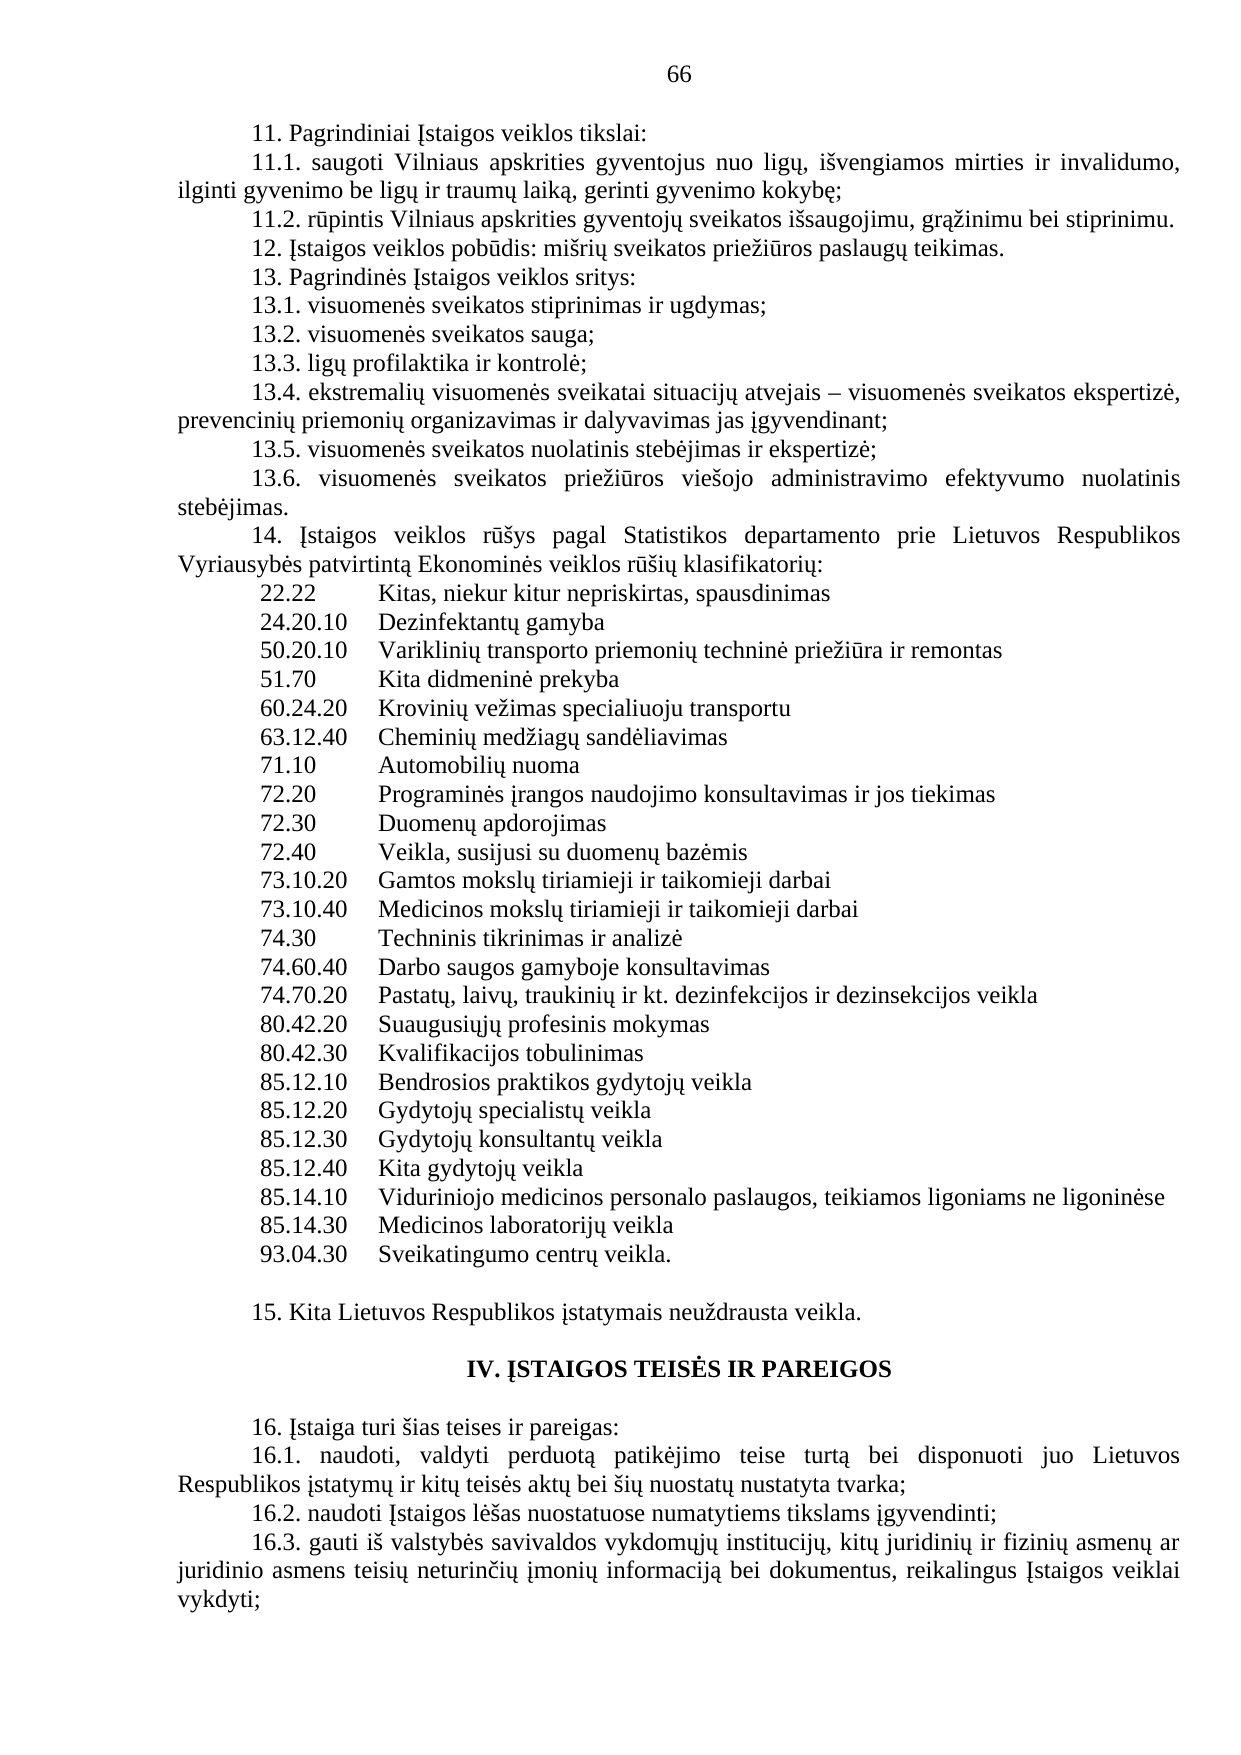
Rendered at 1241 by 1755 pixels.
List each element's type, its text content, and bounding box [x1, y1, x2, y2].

table_cell Veikla, susijusi su duomenų bazėmis [367, 837, 1181, 866]
table_cell Pastatų, laivų, traukinių ir kt. dezinfekcijos ir dezinsekcijos veikla [367, 981, 1181, 1009]
table_cell 80.42.20 [177, 1009, 367, 1038]
table_cell 85.14.30 [177, 1211, 367, 1239]
text 13.2. visuomenės sveikatos sauga; [177, 319, 1181, 348]
table_cell 74.60.40 [177, 952, 367, 981]
text 13.5. visuomenės sveikatos nuolatinis stebėjimas ir ekspertizė; [177, 434, 1181, 463]
text 16. Įstaiga turi šias teises ir pareigas: [177, 1412, 1181, 1441]
table_cell 71.10 [177, 751, 367, 779]
text 11. Pagrindiniai Įstaigos veiklos tikslai: [177, 118, 1181, 147]
table_cell Automobilių nuoma [367, 751, 1181, 779]
table_cell Programinės įrangos naudojimo konsultavimas ir jos tiekimas [367, 779, 1181, 808]
table_cell Medicinos mokslų tiriamieji ir taikomieji darbai [367, 894, 1181, 923]
text 16.3. gauti iš valstybės savivaldos vykdomųjų institucijų, kitų juridinių ir fizinių asmenų ar juridinio asmens teisių neturinčių įmonių informaciją bei dokumentus, reikalingus Įstaigos veiklai vykdyti; [177, 1527, 1181, 1613]
table_cell Dezinfektantų gamyba [367, 607, 1181, 636]
table_cell Medicinos laboratorijų veikla [367, 1211, 1181, 1239]
text 11.2. rūpintis Vilniaus apskrities gyventojų sveikatos išsaugojimu, grąžinimu bei stiprinimu. [177, 204, 1181, 233]
table_cell 73.10.40 [177, 894, 367, 923]
table_cell Cheminių medžiagų sandėliavimas [367, 722, 1181, 751]
table_cell 85.14.10 [177, 1182, 367, 1211]
table_cell 50.20.10 [177, 636, 367, 664]
table_cell 85.12.30 [177, 1124, 367, 1153]
table_cell Darbo saugos gamyboje konsultavimas [367, 952, 1181, 981]
text 16.1. naudoti, valdyti perduotą patikėjimo teise turtą bei disponuoti juo Lietuvos Respublikos įstatymų ir kitų teisės aktų bei šių nuostatų nustatyta tvarka; [177, 1441, 1181, 1498]
table_cell Variklinių transporto priemonių techninė priežiūra ir remontas [367, 636, 1181, 664]
text 13.1. visuomenės sveikatos stiprinimas ir ugdymas; [177, 291, 1181, 319]
table_cell Viduriniojo medicinos personalo paslaugos, teikiamos ligoniams ne ligoninėse [367, 1182, 1181, 1211]
table_cell Suaugusiųjų profesinis mokymas [367, 1009, 1181, 1038]
table_cell 74.70.20 [177, 981, 367, 1009]
table_cell 72.40 [177, 837, 367, 866]
text 16.2. naudoti Įstaigos lėšas nuostatuose numatytiems tikslams įgyvendinti; [177, 1498, 1181, 1527]
table_header Kitas, niekur kitur nepriskirtas, spausdinimas [367, 578, 1181, 607]
table_cell 74.30 [177, 923, 367, 952]
text 14. Įstaigos veiklos rūšys pagal Statistikos departamento prie Lietuvos Respublikos Vyriausybės patvirtintą Ekonominės veiklos rūšių klasifikatorių: [177, 521, 1181, 578]
table_cell 85.12.40 [177, 1153, 367, 1182]
table_cell Gydytojų konsultantų veikla [367, 1124, 1181, 1153]
table_cell Gamtos mokslų tiriamieji ir taikomieji darbai [367, 866, 1181, 894]
table_cell 73.10.20 [177, 866, 367, 894]
text 13.3. ligų profilaktika ir kontrolė; [177, 348, 1181, 377]
table_cell Duomenų apdorojimas [367, 808, 1181, 837]
table_cell 72.30 [177, 808, 367, 837]
text IV. ĮSTAIGOS TEISĖS IR PAREIGOS [177, 1354, 1181, 1383]
table_cell Bendrosios praktikos gydytojų veikla [367, 1067, 1181, 1096]
table_cell 60.24.20 [177, 693, 367, 722]
table_cell 93.04.30 [177, 1239, 367, 1268]
table_cell Sveikatingumo centrų veikla. [367, 1239, 1181, 1268]
text 11.1. saugoti Vilniaus apskrities gyventojus nuo ligų, išvengiamos mirties ir invalidumo, ilginti gyvenimo be ligų ir traumų laiką, gerinti gyvenimo kokybę; [177, 147, 1181, 204]
table_header 22.22 [177, 578, 367, 607]
table_cell 85.12.10 [177, 1067, 367, 1096]
table_cell Techninis tikrinimas ir analizė [367, 923, 1181, 952]
table_cell Gydytojų specialistų veikla [367, 1096, 1181, 1124]
table_cell 85.12.20 [177, 1096, 367, 1124]
text 13.4. ekstremalių visuomenės sveikatai situacijų atvejais – visuomenės sveikatos ekspertizė, prevencinių priemonių organizavimas ir dalyvavimas jas įgyvendinant; [177, 377, 1181, 434]
table_cell Kita gydytojų veikla [367, 1153, 1181, 1182]
table_cell 63.12.40 [177, 722, 367, 751]
text 15. Kita Lietuvos Respublikos įstatymais neuždrausta veikla. [177, 1297, 1181, 1326]
table_cell 80.42.30 [177, 1038, 367, 1067]
text 13. Pagrindinės Įstaigos veiklos sritys: [177, 262, 1181, 291]
table_cell 51.70 [177, 664, 367, 693]
table_cell Kvalifikacijos tobulinimas [367, 1038, 1181, 1067]
table_cell 72.20 [177, 779, 367, 808]
text 12. Įstaigos veiklos pobūdis: mišrių sveikatos priežiūros paslaugų teikimas. [177, 233, 1181, 262]
table_cell Krovinių vežimas specialiuoju transportu [367, 693, 1181, 722]
table_cell 24.20.10 [177, 607, 367, 636]
text 13.6. visuomenės sveikatos priežiūros viešojo administravimo efektyvumo nuolatinis stebėjimas. [177, 463, 1181, 521]
table_cell Kita didmeninė prekyba [367, 664, 1181, 693]
